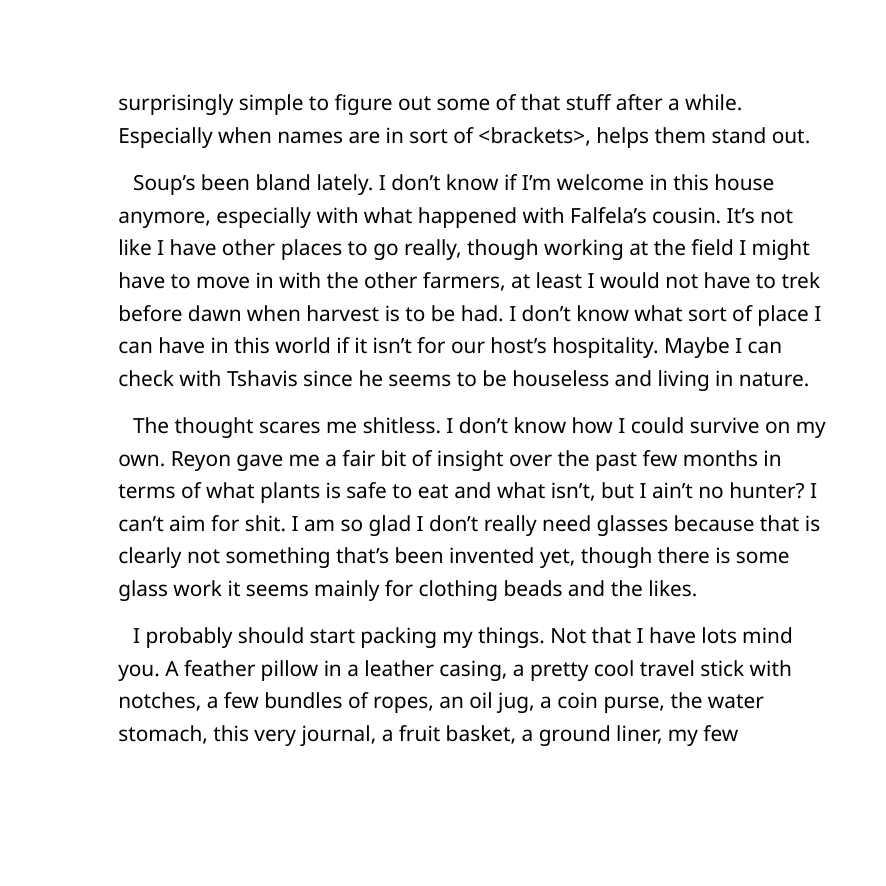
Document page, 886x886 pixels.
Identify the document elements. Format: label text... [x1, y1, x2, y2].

text The thought scares me shitless. I don’t know how I could survive on my own. Reyon gave me a fair bit of insight over the past few months in terms of what plants is safe to eat and what isn’t, but I ain’t no hunter? I can’t aim for shit. I am so glad I don’t really need glasses because that is clearly not something that’s been invented yet, though there is some glass work it seems mainly for clothing beads and the likes. [118, 411, 827, 603]
text I probably should start packing my things. Not that I have lots mind you. A feather pillow in a leather casing, a pretty cool travel stick with notches, a few bundles of ropes, an oil jug, a coin purse, the water stomach, this very journal, a fruit basket, a ground liner, my few [118, 621, 827, 748]
text surprisingly simple to figure out some of that stuff after a while. Especially when names are in sort of <brackets>, helps them stand out. [118, 88, 827, 149]
text Soup’s been bland lately. I don’t know if I’m welcome in this house anymore, especially with what happened with Falfela’s cousin. It’s not like I have other places to go really, though working at the field I might have to move in with the other farmers, at least I would not have to trek before dawn when harvest is to be had. I don’t know what sort of place I can have in this world if it isn’t for our host’s hospitality. Maybe I can check with Tshavis since he seems to be houseless and living in nature. [118, 168, 827, 392]
